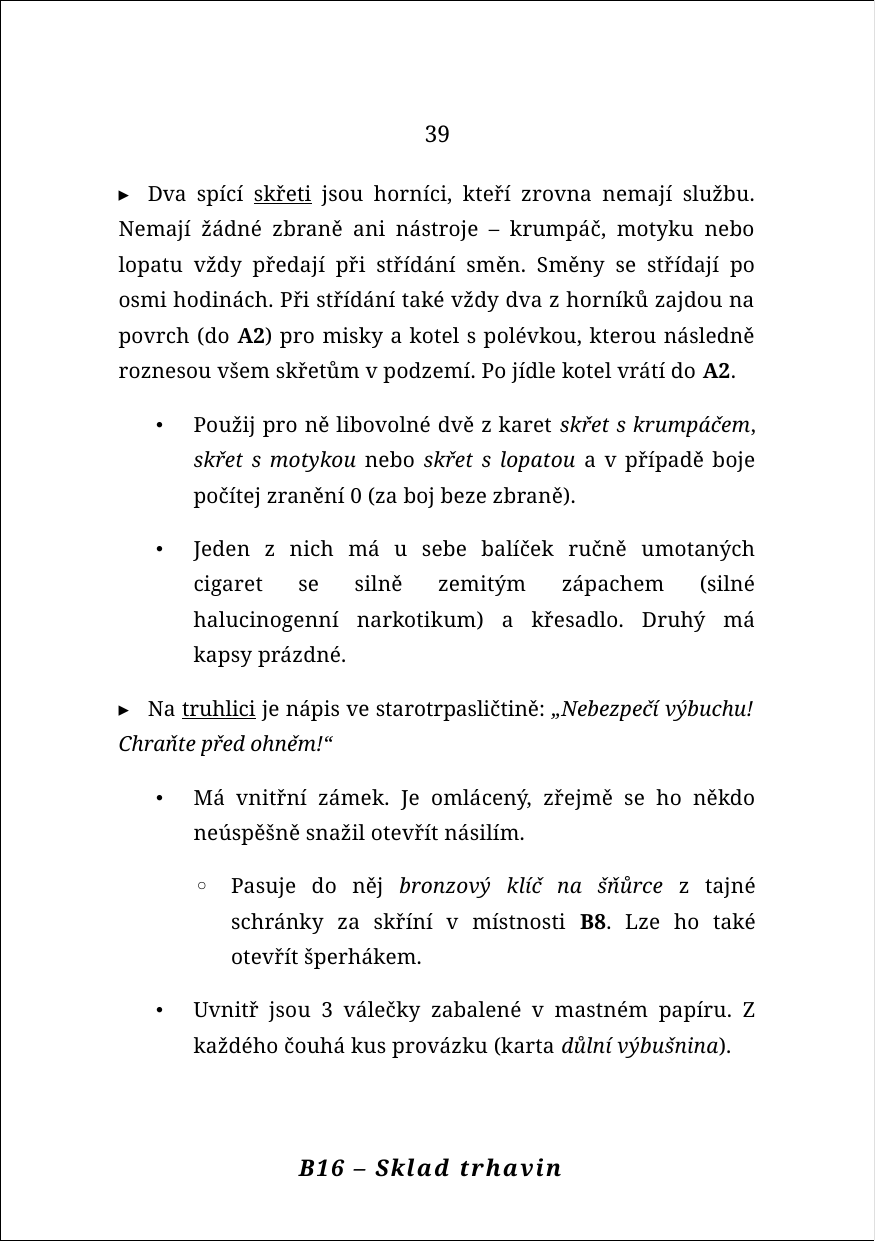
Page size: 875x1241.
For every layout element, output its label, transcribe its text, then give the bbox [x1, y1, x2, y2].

list Použij pro ně libovolné dvě z karet skřet s krumpáčem, skřet s motykou nebo skřet s lopatou a v případě boje počítej zranění 0 (za boj beze zbraně). [156, 410, 756, 509]
list Uvnitř jsou 3 válečky zabalené v mastném papíru. Z každého čouhá kus provázku (karta důlní výbušnina). [156, 996, 756, 1059]
list Má vnitřní zámek. Je omlácený, zřejmě se ho někdo neúspěšně snažil otevřít násilím. [156, 783, 756, 847]
text ▸ Dva spící skřeti jsou horníci, kteří zrovna nemají službu. Nemají žádné zbraně ani nástroje – krumpáč, motyku nebo lopatu vždy předají při střídání směn. Směny se střídají po osmi hodinách. Při střídání také vždy dva z horníků zajdou na povrch (do A2) pro misky a kotel s polévkou, kterou následně roznesou všem skřetům v podzemí. Po jídle kotel vrátí do A2. [118, 179, 756, 385]
text ▸ Na truhlici je nápis ve starotrpasličtině: „Nebezpečí výbuchu! Chraňte před ohněm!“ [118, 694, 756, 758]
list Pasuje do něj bronzový klíč na šňůrce z tajné schránky za skříní v místnosti B8. Lze ho také otevřít šperhákem. [193, 871, 756, 971]
list Jeden z nich má u sebe balíček ručně umotaných cigaret se silně zemitým zápachem (silné halucinogenní narkotikum) a křesadlo. Druhý má kapsy prázdné. [156, 534, 756, 669]
